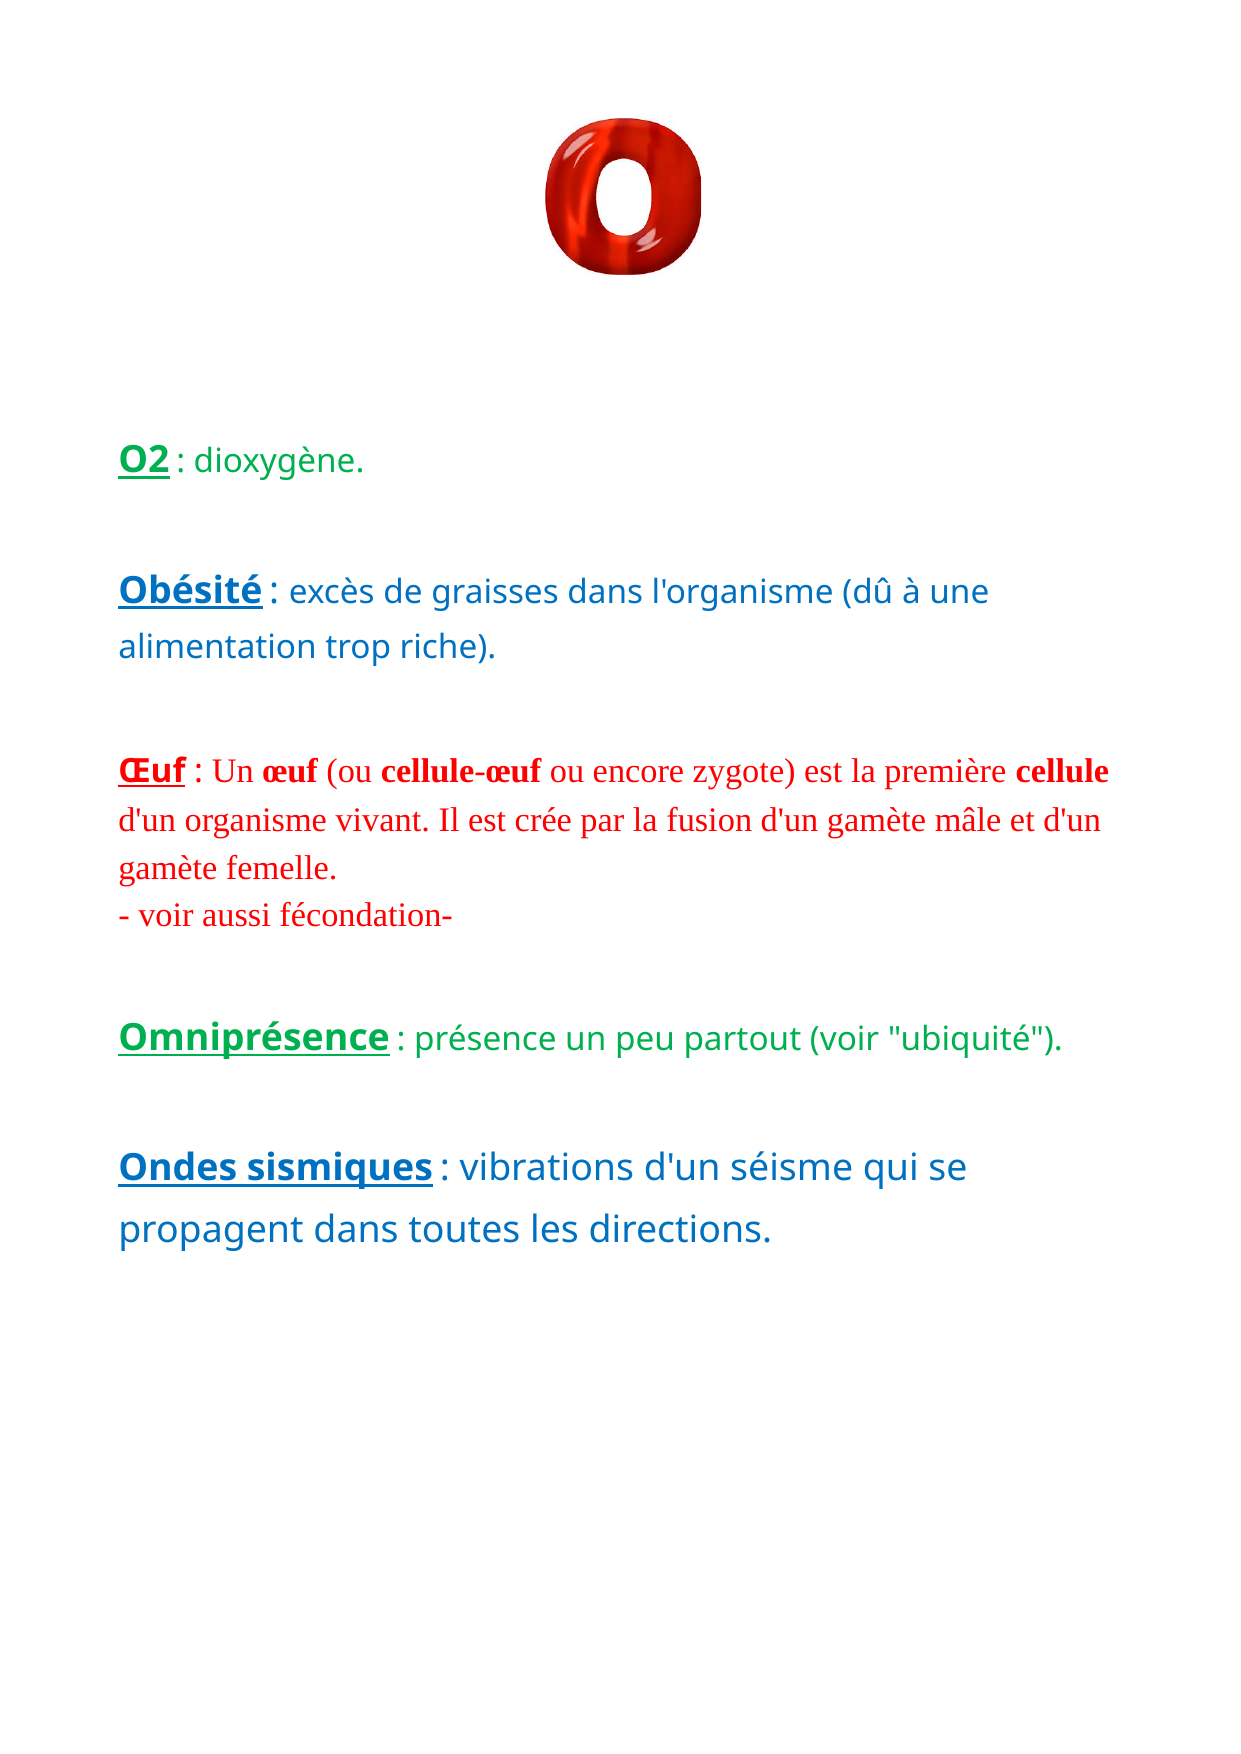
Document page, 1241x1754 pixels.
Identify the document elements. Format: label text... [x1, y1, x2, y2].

text Ondes sismiques : vibrations d'un séisme qui se propagent dans toutes les directions. [118, 1141, 1122, 1253]
text O2 : dioxygène. [118, 433, 1122, 484]
picture [545, 118, 702, 275]
text - voir aussi fécondation- [118, 894, 1122, 934]
text Œuf : Un œuf (ou cellule-œuf ou encore zygote) est la première cellule d'un organisme vivant. Il est crée par la fusion d'un gamète mâle et d'un gamète femelle. [118, 746, 1122, 886]
text Obésité : excès de graisses dans l'organisme (dû à une alimentation trop riche). [118, 563, 1122, 668]
text Omniprésence : présence un peu partout (voir "ubiquité"). [118, 1011, 1122, 1062]
